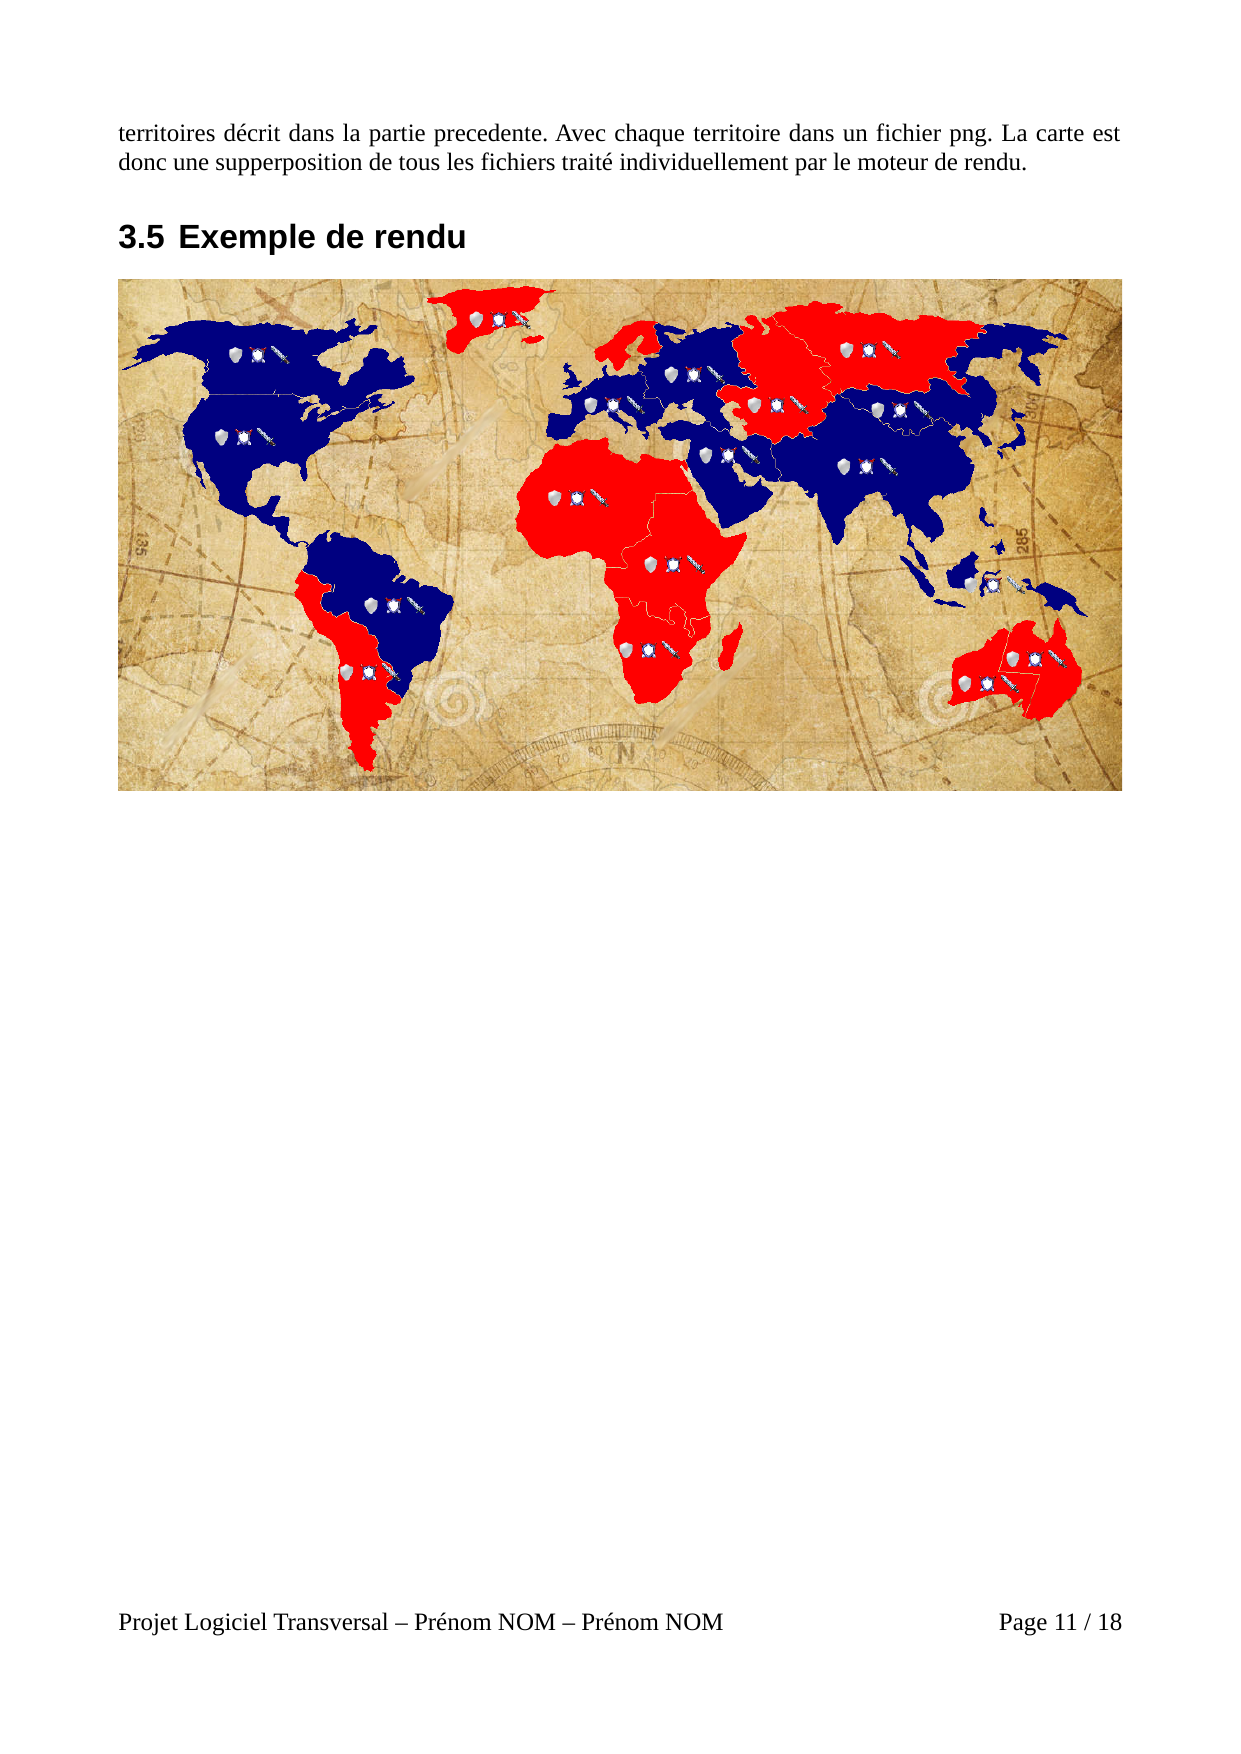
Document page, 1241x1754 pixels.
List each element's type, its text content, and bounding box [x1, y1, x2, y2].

picture [118, 279, 1123, 791]
text territoires décrit dans la partie precedente. Avec chaque territoire dans un fichier png. La carte est donc une supperposition de tous les fichiers traité individuellement par le moteur de rendu. [118, 118, 1122, 176]
subtitle Exemple de rendu [118, 217, 1122, 256]
